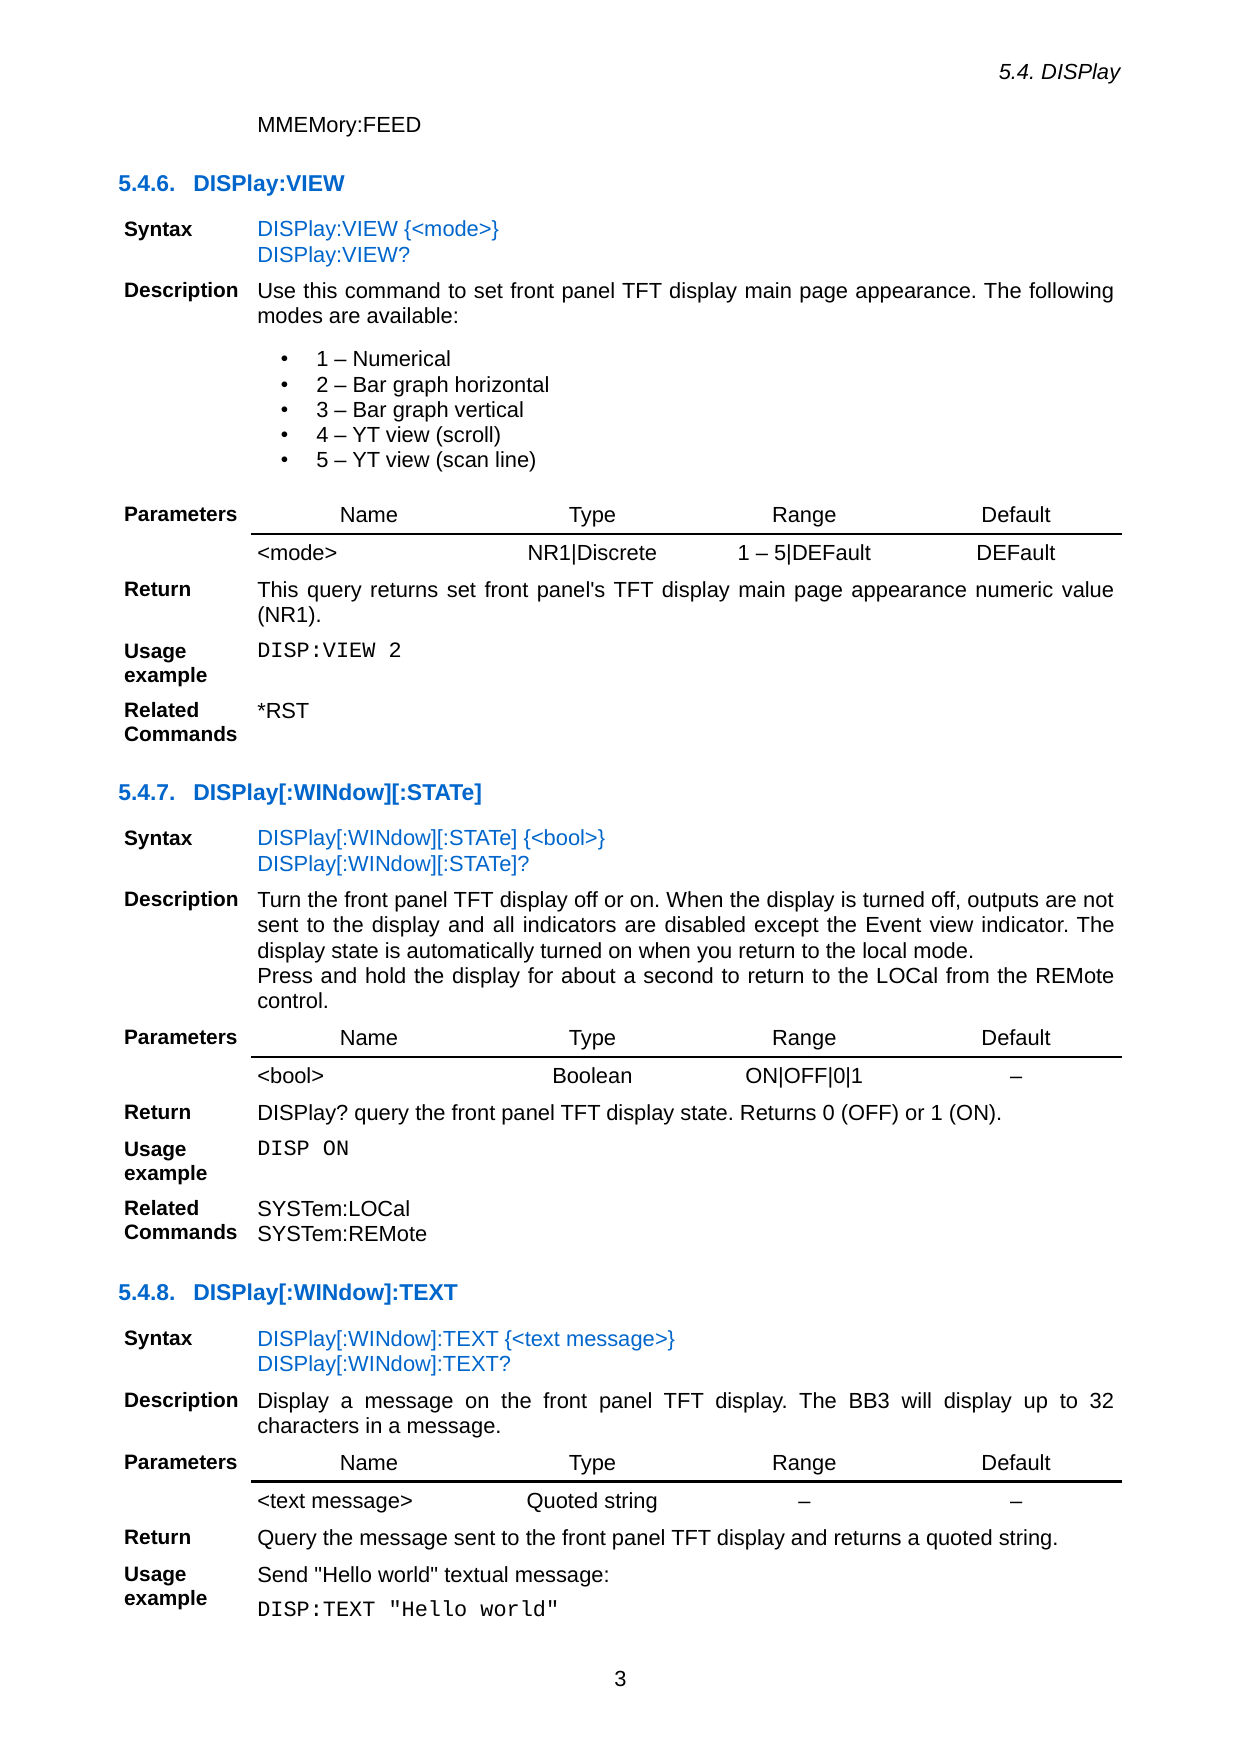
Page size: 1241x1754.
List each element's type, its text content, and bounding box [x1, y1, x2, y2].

table_cell Quoted string [486, 1483, 698, 1519]
table_cell NR1|Discrete [486, 535, 698, 571]
table_cell Usage example [118, 1131, 251, 1190]
table_cell Return [118, 1519, 251, 1556]
table_header DISPlay[:WINdow][:STATe] {<bool>} DISPlay[:WINdow][:STATe]? [251, 820, 1122, 881]
table_cell *RST [251, 693, 1122, 752]
table_cell Query the message sent to the front panel TFT display and returns a quoted string. [251, 1519, 1122, 1556]
table_cell 1 – 5|DEFault [698, 535, 910, 571]
table_cell Boolean [486, 1058, 698, 1094]
table_cell Description [118, 273, 251, 496]
table_cell Usage example [118, 633, 251, 692]
table_cell Use this command to set front panel TFT display main page appearance. The following modes are available: 1 – Numerical 2 – Bar graph horizontal 3 – Bar graph vertical 4 – YT view (scroll) 5 – YT view (scan line) [251, 273, 1122, 496]
table_cell Name [251, 496, 486, 532]
table_header Syntax [118, 820, 251, 881]
table_cell Parameters [118, 1019, 251, 1094]
table_cell DISPlay? query the front panel TFT display state. Returns 0 (OFF) or 1 (ON). [251, 1094, 1122, 1131]
table_cell Type [486, 1019, 698, 1056]
table_cell <bool> [251, 1058, 486, 1094]
table_cell Range [698, 496, 910, 532]
table_cell Default [910, 496, 1122, 532]
table_cell <mode> [251, 535, 486, 571]
subtitle DISPlay[:WINdow][:STATe] [118, 778, 1122, 805]
table_header DISPlay[:WINdow]:TEXT {<text message>} DISPlay[:WINdow]:TEXT? [251, 1320, 1122, 1382]
table_cell Related Commands [118, 693, 251, 752]
table_cell – [910, 1058, 1122, 1094]
table_cell Description [118, 1382, 251, 1444]
table_cell Return [118, 1094, 251, 1131]
table_cell Parameters [118, 1444, 251, 1519]
table_cell Type [486, 1444, 698, 1480]
table_header DISPlay:VIEW {<mode>} DISPlay:VIEW? [251, 211, 1122, 272]
table_cell Return [118, 571, 251, 633]
table_cell Type [486, 496, 698, 532]
table_cell Parameters [118, 496, 251, 571]
table_cell ON|OFF|0|1 [698, 1058, 910, 1094]
table_cell DISP ON [251, 1131, 1122, 1190]
table_header Syntax [118, 1320, 251, 1382]
table_cell Turn the front panel TFT display off or on. When the display is turned off, outputs are not sent to the display and all indicators are disabled except the Event view indicator. The display state is automatically turned on when you return to the local mode. Press and hold the display for about a second to return to the LOCal from the REMote control. [251, 881, 1122, 1019]
table_cell Default [910, 1444, 1122, 1480]
table_cell Name [251, 1444, 486, 1480]
table_header Syntax [118, 211, 251, 272]
table_cell Name [251, 1019, 486, 1056]
table_cell Related Commands [118, 1190, 251, 1252]
table_cell [118, 106, 251, 143]
table_cell Display a message on the front panel TFT display. The BB3 will display up to 32 characters in a message. [251, 1382, 1122, 1444]
table_cell Range [698, 1019, 910, 1056]
table_cell DISP:VIEW 2 [251, 633, 1122, 692]
table_cell – [698, 1483, 910, 1519]
table_cell Default [910, 1019, 1122, 1056]
table_cell Description [118, 881, 251, 1019]
table_cell SYSTem:LOCal SYSTem:REMote [251, 1190, 1122, 1252]
table_cell Range [698, 1444, 910, 1480]
table_cell MMEMory:FEED [251, 106, 1122, 143]
table_cell Usage example [118, 1556, 251, 1629]
table_cell This query returns set front panel's TFT display main page appearance numeric value (NR1). [251, 571, 1122, 633]
table_cell <text message> [251, 1483, 486, 1519]
table_cell Send "Hello world" textual message: DISP:TEXT "Hello world" [251, 1556, 1122, 1629]
table_cell – [910, 1483, 1122, 1519]
subtitle DISPlay[:WINdow]:TEXT [118, 1279, 1122, 1305]
table_cell DEFault [910, 535, 1122, 571]
subtitle DISPlay:VIEW [118, 169, 1122, 196]
